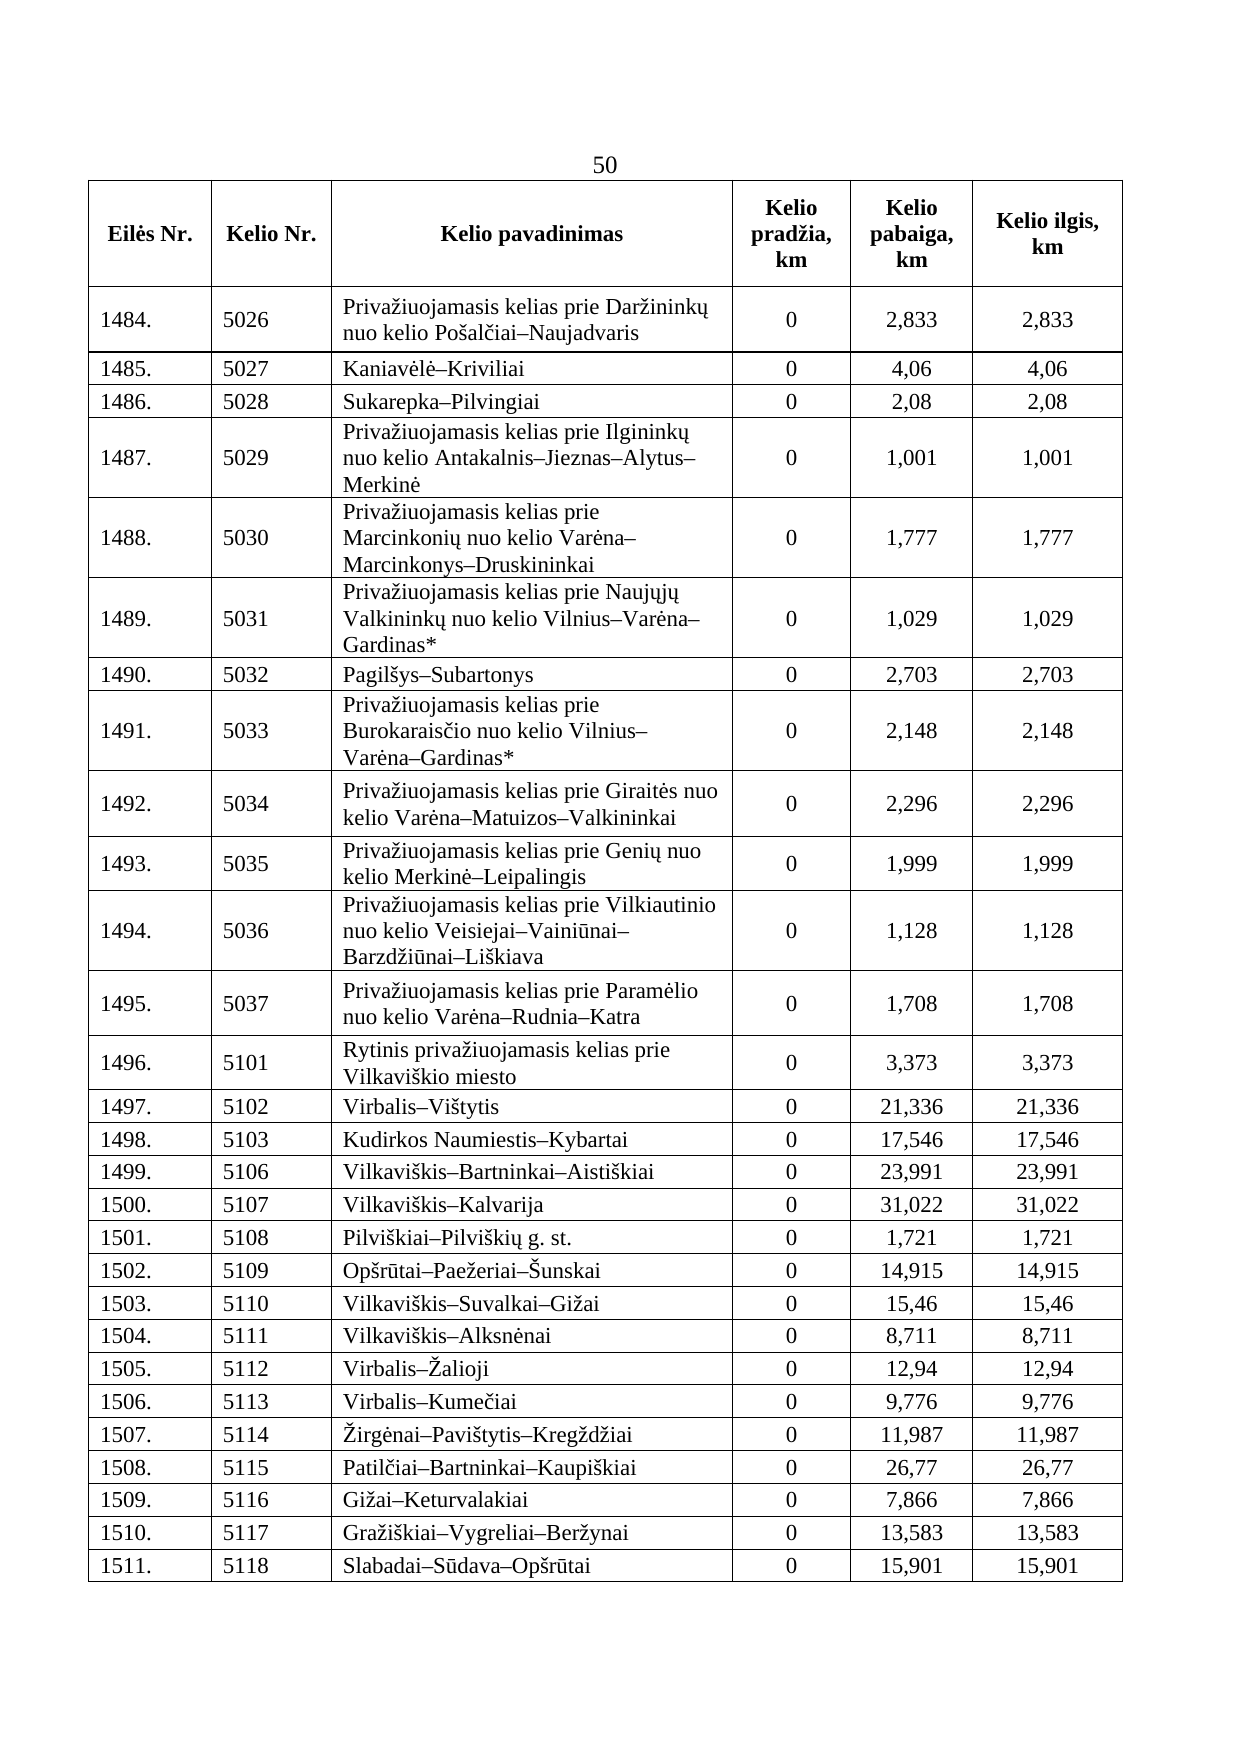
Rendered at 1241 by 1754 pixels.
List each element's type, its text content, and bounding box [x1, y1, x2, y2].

table_cell 0 [733, 1385, 850, 1417]
table_cell 1,001 [851, 418, 972, 497]
table_cell 31,022 [851, 1189, 972, 1220]
table_cell Virbalis–Žalioji [332, 1353, 732, 1384]
table_cell Žirgėnai–Pavištytis–Kregždžiai [332, 1418, 732, 1450]
table_cell 5115 [212, 1451, 331, 1483]
table_cell 0 [733, 1221, 850, 1253]
table_cell Vilkaviškis–Alksnėnai [332, 1320, 732, 1352]
table_cell 0 [733, 971, 850, 1035]
table_cell 1510. [89, 1517, 211, 1548]
table_cell 15,901 [973, 1550, 1122, 1581]
table_cell 0 [733, 1517, 850, 1548]
table_cell 12,94 [851, 1353, 972, 1384]
table_cell 1,029 [973, 578, 1122, 657]
table_cell 0 [733, 578, 850, 657]
table_cell 5107 [212, 1189, 331, 1220]
table_cell 1493. [89, 837, 211, 889]
table_header Kelio ilgis, km [973, 181, 1122, 286]
table_cell 1492. [89, 771, 211, 836]
table_header Kelio pavadinimas [332, 181, 732, 286]
table_cell Gražiškiai–Vygreliai–Beržynai [332, 1517, 732, 1548]
table_cell 1490. [89, 658, 211, 690]
table_cell Pagilšys–Subartonys [332, 658, 732, 690]
table_cell 1488. [89, 498, 211, 577]
table_cell 5033 [212, 691, 331, 770]
table_cell 17,546 [851, 1123, 972, 1155]
table_cell 1,777 [973, 498, 1122, 577]
table_cell 5108 [212, 1221, 331, 1253]
table_cell 1507. [89, 1418, 211, 1450]
table_cell 2,833 [851, 287, 972, 351]
table_cell 5026 [212, 287, 331, 351]
table_cell 5034 [212, 771, 331, 836]
table_cell 1,999 [851, 837, 972, 889]
table_cell Slabadai–Sūdava–Opšrūtai [332, 1550, 732, 1581]
table_cell 1504. [89, 1320, 211, 1352]
table_cell 5032 [212, 658, 331, 690]
table_cell Privažiuojamasis kelias prie Daržininkų nuo kelio Pošalčiai–Naujadvaris [332, 287, 732, 351]
table_cell 5031 [212, 578, 331, 657]
table_cell 1508. [89, 1451, 211, 1483]
table_cell Gižai–Keturvalakiai [332, 1484, 732, 1516]
table_cell 13,583 [851, 1517, 972, 1548]
table_cell 9,776 [851, 1385, 972, 1417]
table_cell 1509. [89, 1484, 211, 1516]
table_cell Kudirkos Naumiestis–Kybartai [332, 1123, 732, 1155]
table_cell 5112 [212, 1353, 331, 1384]
table_cell 0 [733, 1090, 850, 1122]
table_cell 0 [733, 1254, 850, 1286]
table_cell 1502. [89, 1254, 211, 1286]
table_cell Opšrūtai–Paežeriai–Šunskai [332, 1254, 732, 1286]
table_cell Privažiuojamasis kelias prie Genių nuo kelio Merkinė–Leipalingis [332, 837, 732, 889]
table_header Kelio Nr. [212, 181, 331, 286]
table_cell 13,583 [973, 1517, 1122, 1548]
table_cell 0 [733, 1156, 850, 1187]
table_cell 1500. [89, 1189, 211, 1220]
table_cell 0 [733, 891, 850, 970]
table_cell 1485. [89, 353, 211, 384]
table_cell 2,296 [973, 771, 1122, 836]
table_cell 1,721 [851, 1221, 972, 1253]
table_cell 1,128 [851, 891, 972, 970]
table_cell 5036 [212, 891, 331, 970]
table_cell 5110 [212, 1287, 331, 1319]
table_cell 1,999 [973, 837, 1122, 889]
table_cell 0 [733, 287, 850, 351]
table_cell 5117 [212, 1517, 331, 1548]
table_cell 1487. [89, 418, 211, 497]
table_cell 1,708 [973, 971, 1122, 1035]
table_cell 2,148 [973, 691, 1122, 770]
table_cell 26,77 [851, 1451, 972, 1483]
table_cell 1511. [89, 1550, 211, 1581]
table_cell 0 [733, 837, 850, 889]
table_cell 5114 [212, 1418, 331, 1450]
table_cell 15,46 [973, 1287, 1122, 1319]
table_cell Privažiuojamasis kelias prie Giraitės nuo kelio Varėna–Matuizos–Valkininkai [332, 771, 732, 836]
table_cell 1503. [89, 1287, 211, 1319]
table_cell 1491. [89, 691, 211, 770]
table_cell 2,148 [851, 691, 972, 770]
table_cell 5027 [212, 353, 331, 384]
table_cell 7,866 [851, 1484, 972, 1516]
table_header Kelio pradžia, km [733, 181, 850, 286]
table_cell 2,08 [851, 385, 972, 417]
table_cell 5106 [212, 1156, 331, 1187]
table_cell 1,708 [851, 971, 972, 1035]
table_cell 21,336 [851, 1090, 972, 1122]
table_cell 1496. [89, 1036, 211, 1089]
table_cell 0 [733, 498, 850, 577]
table_cell Privažiuojamasis kelias prie Marcinkonių nuo kelio Varėna–Marcinkonys–Druskininkai [332, 498, 732, 577]
table_cell 3,373 [851, 1036, 972, 1089]
table_cell 1484. [89, 287, 211, 351]
table_cell 0 [733, 1484, 850, 1516]
table_cell 9,776 [973, 1385, 1122, 1417]
table_cell 0 [733, 771, 850, 836]
table_cell 0 [733, 418, 850, 497]
table_cell 0 [733, 1287, 850, 1319]
table_cell 1486. [89, 385, 211, 417]
table_cell 5111 [212, 1320, 331, 1352]
table_cell 3,373 [973, 1036, 1122, 1089]
table_cell 1,029 [851, 578, 972, 657]
table_cell 5035 [212, 837, 331, 889]
table_cell Patilčiai–Bartninkai–Kaupiškiai [332, 1451, 732, 1483]
table_cell 1,777 [851, 498, 972, 577]
table_cell Privažiuojamasis kelias prie Paramėlio nuo kelio Varėna–Rudnia–Katra [332, 971, 732, 1035]
table_cell 11,987 [851, 1418, 972, 1450]
table_cell 1499. [89, 1156, 211, 1187]
table_cell 11,987 [973, 1418, 1122, 1450]
table_header Kelio pabaiga, km [851, 181, 972, 286]
table_cell Privažiuojamasis kelias prie Burokaraisčio nuo kelio Vilnius–Varėna–Gardinas* [332, 691, 732, 770]
table_cell 1505. [89, 1353, 211, 1384]
table_cell Pilviškiai–Pilviškių g. st. [332, 1221, 732, 1253]
table_cell Sukarepka–Pilvingiai [332, 385, 732, 417]
table_cell 5030 [212, 498, 331, 577]
table_cell 8,711 [851, 1320, 972, 1352]
table_cell 15,46 [851, 1287, 972, 1319]
table_cell Vilkaviškis–Suvalkai–Gižai [332, 1287, 732, 1319]
table_cell 0 [733, 1320, 850, 1352]
table_cell 23,991 [851, 1156, 972, 1187]
table_header Eilės Nr. [89, 181, 211, 286]
table_cell 15,901 [851, 1550, 972, 1581]
table_cell 8,711 [973, 1320, 1122, 1352]
table_cell 1,128 [973, 891, 1122, 970]
table_cell 5118 [212, 1550, 331, 1581]
table_cell 1489. [89, 578, 211, 657]
table_cell 5102 [212, 1090, 331, 1122]
table_cell 1497. [89, 1090, 211, 1122]
table_cell 0 [733, 1451, 850, 1483]
table_cell 12,94 [973, 1353, 1122, 1384]
table_cell 1,721 [973, 1221, 1122, 1253]
table_cell 7,866 [973, 1484, 1122, 1516]
table_cell 1494. [89, 891, 211, 970]
table_cell 5116 [212, 1484, 331, 1516]
table_cell 1498. [89, 1123, 211, 1155]
table_cell Virbalis–Kumečiai [332, 1385, 732, 1417]
table_cell 21,336 [973, 1090, 1122, 1122]
table_cell 2,296 [851, 771, 972, 836]
table_cell 17,546 [973, 1123, 1122, 1155]
table_cell Privažiuojamasis kelias prie Ilgininkų nuo kelio Antakalnis–Jieznas–Alytus–Merkinė [332, 418, 732, 497]
table_cell 2,08 [973, 385, 1122, 417]
table_cell 0 [733, 385, 850, 417]
table_cell 0 [733, 658, 850, 690]
table_cell 5103 [212, 1123, 331, 1155]
table_cell 5101 [212, 1036, 331, 1089]
table_cell Privažiuojamasis kelias prie Naujųjų Valkininkų nuo kelio Vilnius–Varėna–Gardinas* [332, 578, 732, 657]
table_cell 1495. [89, 971, 211, 1035]
table_cell 5109 [212, 1254, 331, 1286]
table_cell 0 [733, 1353, 850, 1384]
table_cell 0 [733, 353, 850, 384]
table_cell 0 [733, 1189, 850, 1220]
table_cell 5037 [212, 971, 331, 1035]
table_cell 23,991 [973, 1156, 1122, 1187]
table_cell 1,001 [973, 418, 1122, 497]
table_cell Vilkaviškis–Kalvarija [332, 1189, 732, 1220]
table_cell 5029 [212, 418, 331, 497]
table_cell 14,915 [973, 1254, 1122, 1286]
table_cell Virbalis–Vištytis [332, 1090, 732, 1122]
table_cell 0 [733, 1123, 850, 1155]
table_cell 31,022 [973, 1189, 1122, 1220]
table_cell Privažiuojamasis kelias prie Vilkiautinio nuo kelio Veisiejai–Vainiūnai–Barzdžiūnai–Liškiava [332, 891, 732, 970]
table_cell Vilkaviškis–Bartninkai–Aistiškiai [332, 1156, 732, 1187]
table_cell 4,06 [973, 353, 1122, 384]
table_cell 0 [733, 1550, 850, 1581]
table_cell 0 [733, 1036, 850, 1089]
table_cell 0 [733, 691, 850, 770]
table_cell 5028 [212, 385, 331, 417]
table_cell 14,915 [851, 1254, 972, 1286]
table_cell 5113 [212, 1385, 331, 1417]
table_cell Rytinis privažiuojamasis kelias prie Vilkaviškio miesto [332, 1036, 732, 1089]
table_cell 2,703 [851, 658, 972, 690]
table_cell 2,703 [973, 658, 1122, 690]
table_cell Kaniavėlė–Kriviliai [332, 353, 732, 384]
table_cell 4,06 [851, 353, 972, 384]
table_cell 2,833 [973, 287, 1122, 351]
table_cell 1501. [89, 1221, 211, 1253]
table_cell 1506. [89, 1385, 211, 1417]
table_cell 26,77 [973, 1451, 1122, 1483]
table_cell 0 [733, 1418, 850, 1450]
